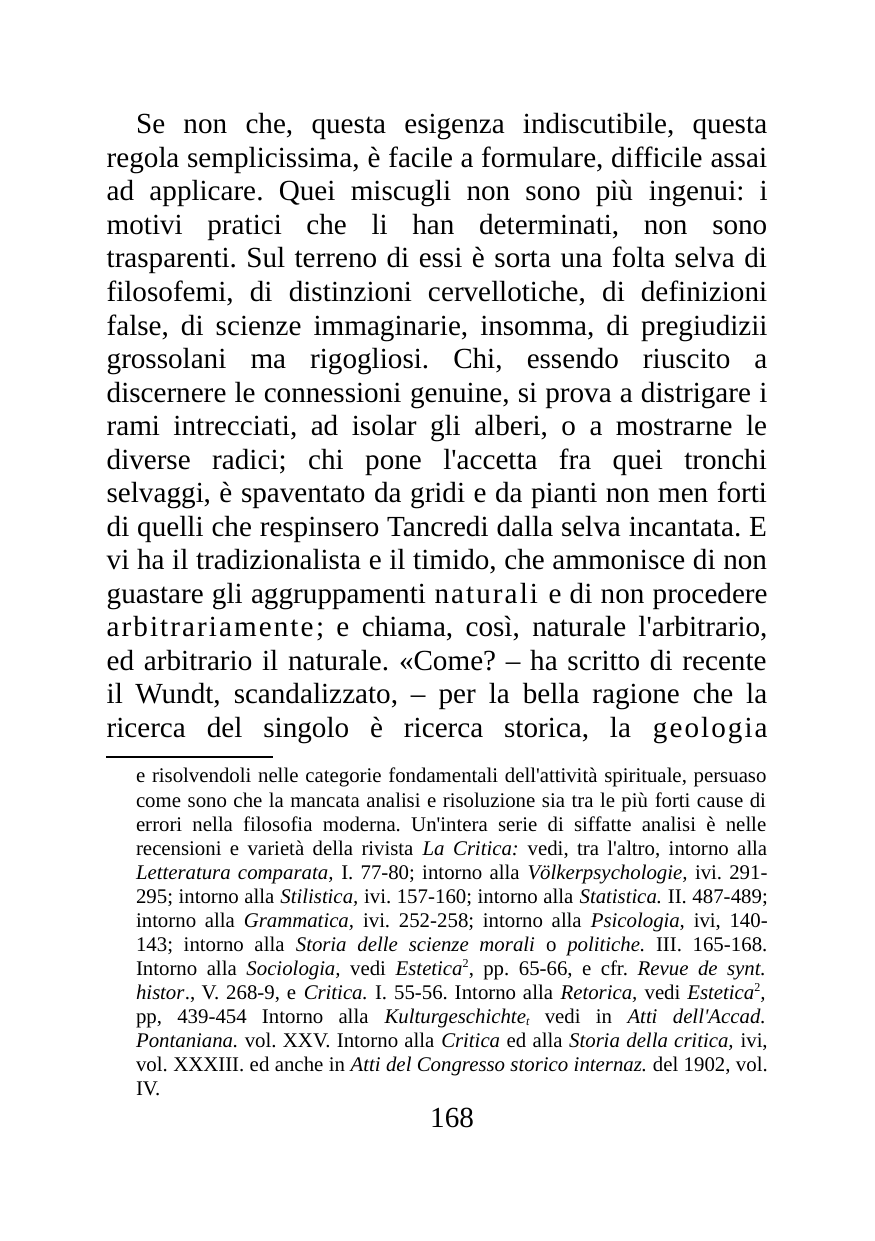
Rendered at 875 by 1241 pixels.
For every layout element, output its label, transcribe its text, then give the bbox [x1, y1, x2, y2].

text e risolvendoli nelle categorie fondamentali dell'attività spirituale, persuaso come sono che la mancata analisi e risoluzione sia tra le più forti cause di errori nella filosofia moderna. Un'intera serie di siffatte analisi è nelle recensioni e varietà della rivista La Critica: vedi, tra l'altro, intorno alla Letteratura comparata, I. 77-80; intorno alla Völkerpsychologie, ivi. 291-295; intorno alla Stilistica, ivi. 157-160; intorno alla Statistica. II. 487-489; intorno alla Grammatica, ivi. 252-258; intorno alla Psicologia, ivi, 140-143; intorno alla Storia delle scienze morali o politiche. III. 165-168. Intorno alla Sociologia, vedi Estetica2, pp. 65-66, e cfr. Revue de synt. histor., V. 268-9, e Critica. I. 55-56. Intorno alla Retorica, vedi Estetica2, pp, 439-454 Intorno alla Kulturgeschichtet vedi in Atti dell'Accad. Pontaniana. vol. XXV. Intorno alla Critica ed alla Storia della critica, ivi, vol. XXXIII. ed anche in Atti del Congresso storico internaz. del 1902, vol. IV. [106, 763, 768, 1100]
text Se non che, questa esigenza indiscutibile, questa regola semplicissima, è facile a formulare, difficile assai ad applicare. Quei miscugli non sono più ingenui: i motivi pratici che li han determinati, non sono trasparenti. Sul terreno di essi è sorta una folta selva di filosofemi, di distinzioni cervellotiche, di definizioni false, di scienze immaginarie, insomma, di pregiudizii grossolani ma rigogliosi. Chi, essendo riuscito a discernere le connessioni genuine, si prova a distrigare i rami intrecciati, ad isolar gli alberi, o a mostrarne le diverse radici; chi pone l'accetta fra quei tronchi selvaggi, è spaventato da gridi e da pianti non men forti di quelli che respinsero Tancredi dalla selva incantata. E vi ha il tradizionalista e il timido, che ammonisce di non guastare gli aggruppamenti naturali e di non procedere arbitrariamente; e chiama, così, naturale l'arbitrario, ed arbitrario il naturale. «Come? ‒ ha scritto di recente il Wundt, scandalizzato, ‒ per la bella ragione che la ricerca del singolo è ricerca storica, la geologia [106, 106, 768, 744]
